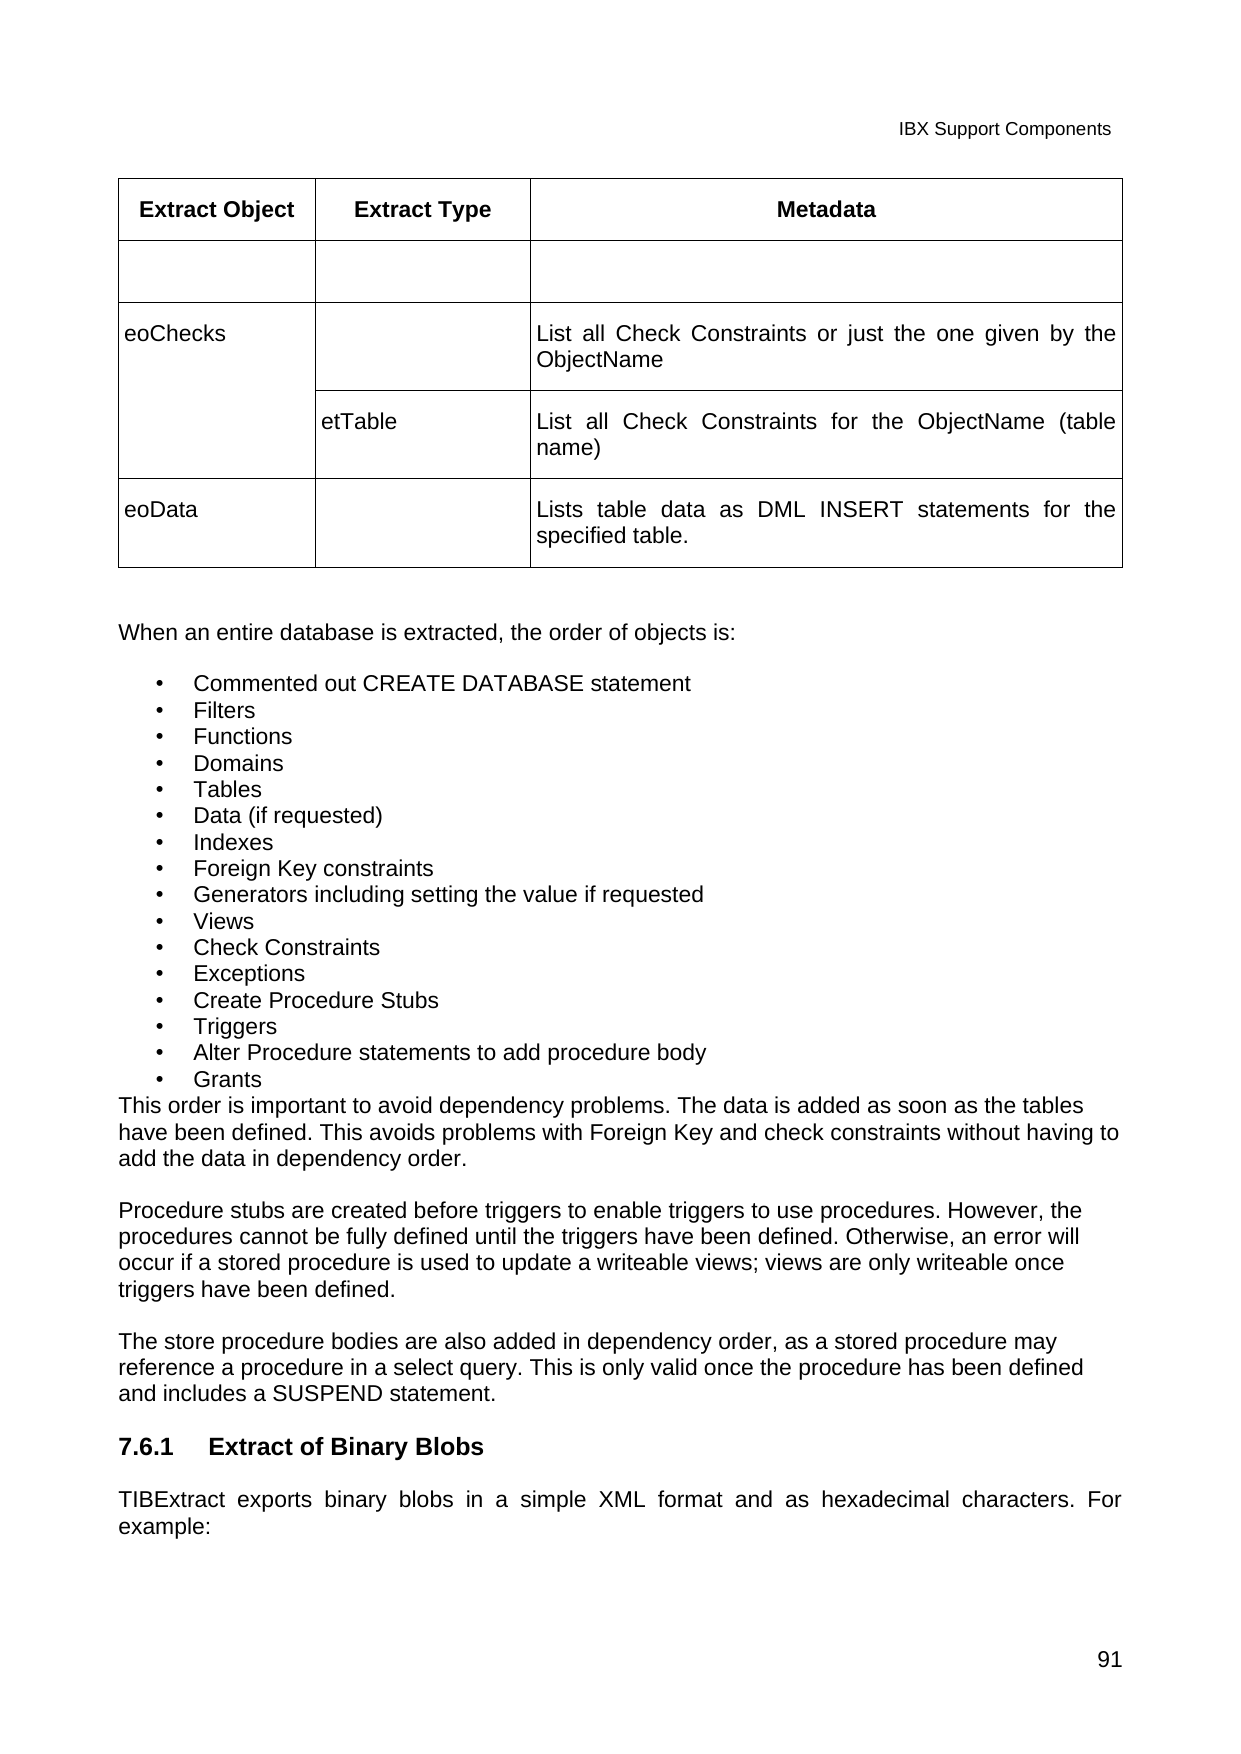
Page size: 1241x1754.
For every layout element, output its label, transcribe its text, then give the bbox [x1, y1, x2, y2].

table_cell eoChecks [119, 303, 315, 478]
table_cell Lists table data as DML INSERT statements for the specified table. [531, 479, 1122, 567]
table_header Metadata [531, 179, 1122, 240]
table_header Extract Type [316, 179, 530, 240]
table_cell etTable [316, 391, 530, 478]
list Tables [156, 776, 1122, 802]
table_cell eoData [119, 479, 315, 567]
table_header Extract Object [119, 179, 315, 240]
text TIBExtract exports binary blobs in a simple XML format and as hexadecimal characters. For example: [118, 1486, 1122, 1539]
list Foreign Key constraints [156, 855, 1122, 881]
table_cell List all Check Constraints or just the one given by the ObjectName [531, 303, 1122, 390]
text Procedure stubs are created before triggers to enable triggers to use procedures. However, the procedures cannot be fully defined until the triggers have been defined. Otherwise, an error will occur if a stored procedure is used to update a writeable views; views are only writeable once triggers have been defined. [118, 1197, 1122, 1302]
table_cell [316, 241, 530, 302]
subtitle Extract of Binary Blobs [118, 1432, 1122, 1461]
list Domains [156, 749, 1122, 776]
list Alter Procedure statements to add procedure body [156, 1039, 1122, 1066]
list Check Constraints [156, 934, 1122, 960]
text This order is important to avoid dependency problems. The data is added as soon as the tables have been defined. This avoids problems with Foreign Key and check constraints without having to add the data in dependency order. [118, 1092, 1122, 1171]
list Triggers [156, 1013, 1122, 1039]
table_cell List all Check Constraints for the ObjectName (table name) [531, 391, 1122, 478]
list Exceptions [156, 960, 1122, 987]
table_cell [119, 241, 315, 302]
text The store procedure bodies are also added in dependency order, as a stored procedure may reference a procedure in a select query. This is only valid once the procedure has been defined and includes a SUSPEND statement. [118, 1328, 1122, 1407]
list Commented out CREATE DATABASE statement [156, 670, 1122, 697]
list Functions [156, 723, 1122, 749]
table_cell [316, 479, 530, 567]
table_cell [316, 303, 530, 390]
list Grants [156, 1066, 1122, 1092]
list Data (if requested) [156, 802, 1122, 828]
list Views [156, 908, 1122, 934]
list Generators including setting the value if requested [156, 881, 1122, 908]
text When an entire database is extracted, the order of objects is: [118, 618, 1122, 645]
list Filters [156, 697, 1122, 723]
list Create Procedure Stubs [156, 987, 1122, 1013]
table_cell [531, 241, 1122, 302]
list Indexes [156, 828, 1122, 855]
